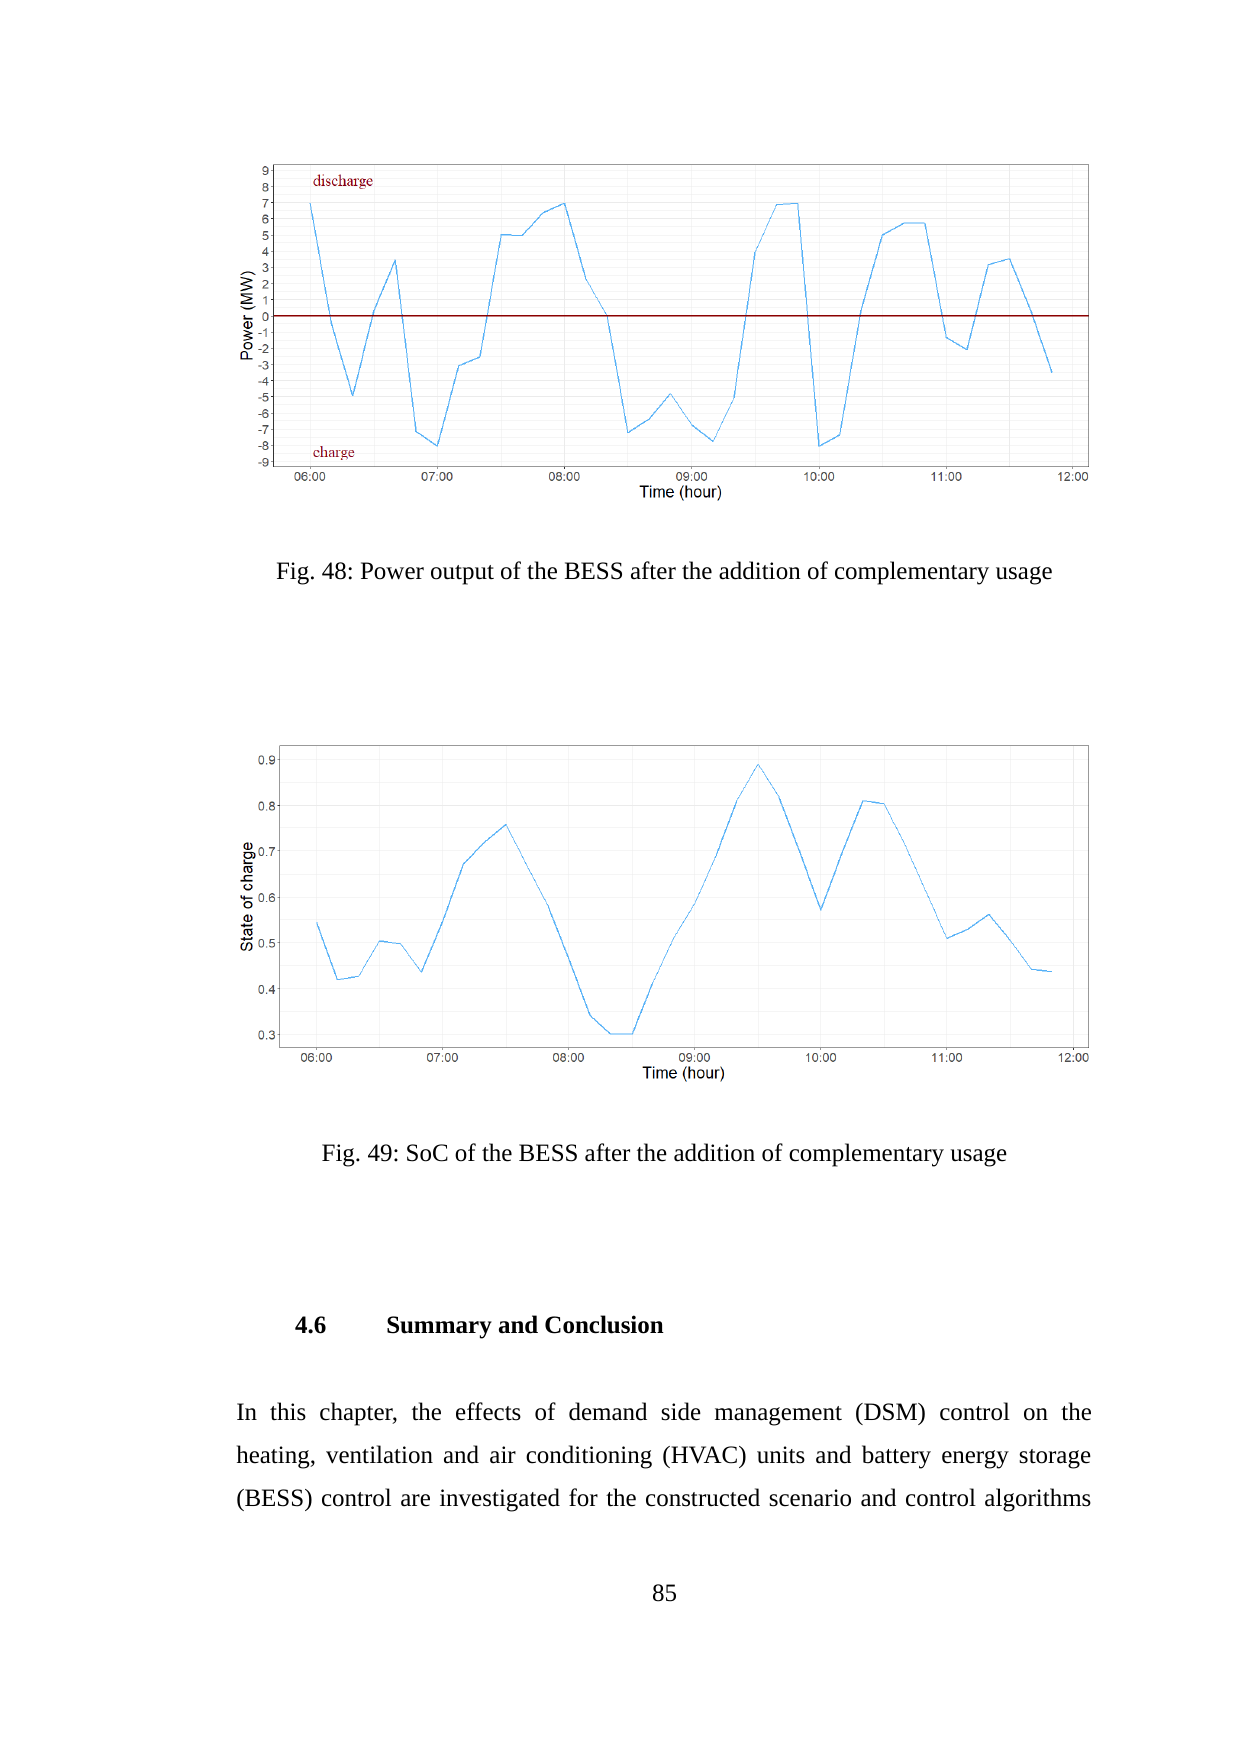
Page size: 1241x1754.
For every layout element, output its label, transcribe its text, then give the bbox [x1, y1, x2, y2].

picture [236, 160, 1093, 503]
picture [236, 741, 1093, 1084]
text Fig. 48: Power output of the BESS after the addition of complementary usage [236, 556, 1093, 585]
list Summary and Conclusion [295, 1310, 1093, 1339]
text Fig. 49: SoC of the BESS after the addition of complementary usage [236, 1138, 1093, 1167]
text In this chapter, the effects of demand side management (DSM) control on the heating, ventilation and air conditioning (HVAC) units and battery energy storage (BESS) control are investigated for the constructed scenario and control algorithms [236, 1397, 1093, 1512]
